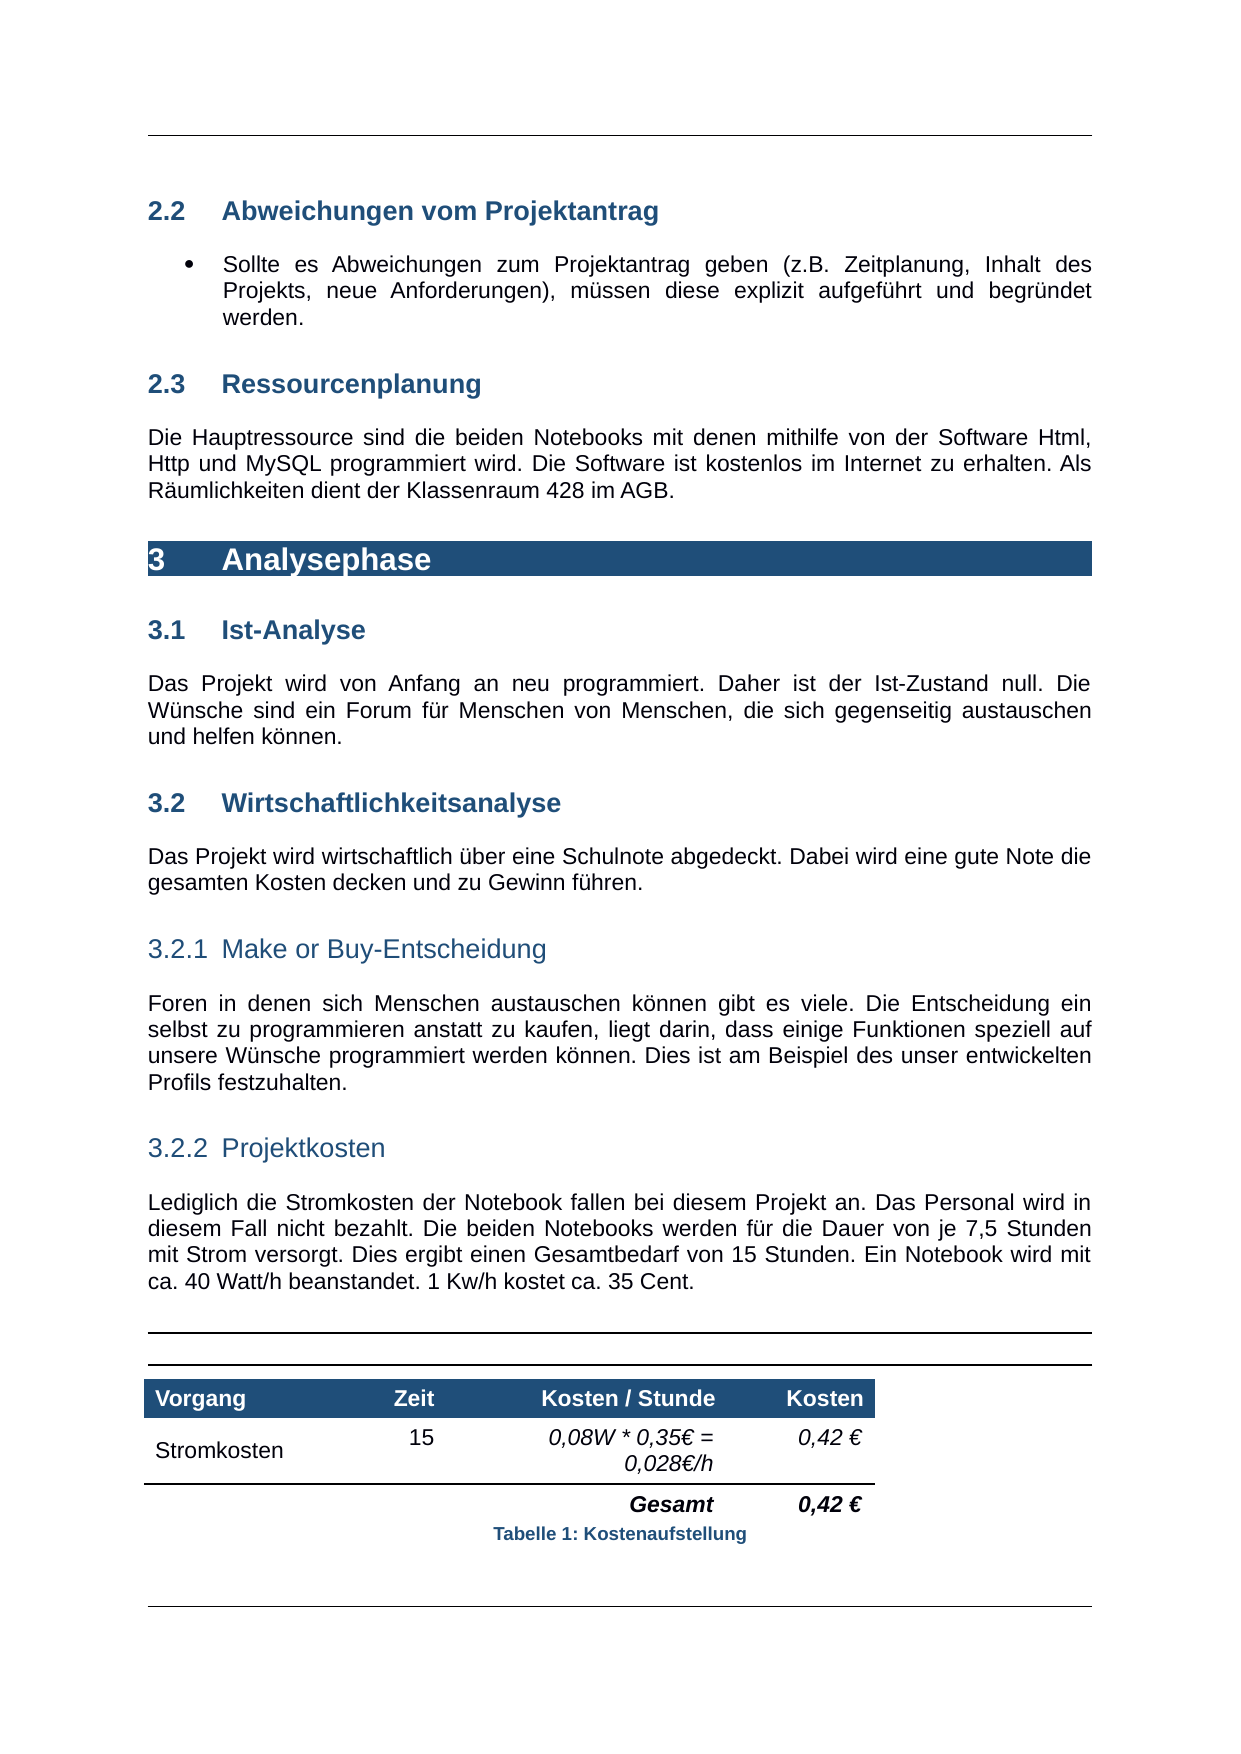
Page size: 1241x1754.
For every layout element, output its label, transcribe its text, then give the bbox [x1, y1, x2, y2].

table_cell 0,08W * 0,35€ = 0,028€/h [445, 1418, 727, 1483]
list Analysephase [148, 541, 1092, 576]
list Wirtschaftlichkeitsanalyse [148, 787, 1092, 818]
table_header Kosten / Stunde [445, 1379, 727, 1418]
list Die Hauptressource sind die beiden Notebooks mit denen mithilfe von der Software Html, Http und MySQL programmiert wird. Die Software ist kostenlos im Internet zu erhalten. Als Räumlichkeiten dient der Klassenraum 428 im AGB. [148, 424, 1092, 503]
text Tabelle 1: Kostenaufstellung [148, 1523, 1092, 1545]
table_header Zeit [372, 1379, 445, 1418]
table_header Kosten [727, 1379, 875, 1418]
table_cell Gesamt [445, 1485, 727, 1523]
table_cell 0,42 € [727, 1485, 875, 1523]
list Das Projekt wird wirtschaftlich über eine Schulnote abgedeckt. Dabei wird eine gute Note die gesamten Kosten decken und zu Gewinn führen. [148, 843, 1092, 896]
table_cell [144, 1485, 372, 1523]
table_cell 0,42 € [727, 1418, 875, 1483]
table_header Vorgang [144, 1379, 372, 1418]
list Ressourcenplanung [148, 368, 1092, 399]
list Das Projekt wird von Anfang an neu programmiert. Daher ist der Ist-Zustand null. Die Wünsche sind ein Forum für Menschen von Menschen, die sich gegenseitig austauschen und helfen können. [148, 670, 1092, 749]
list Ist-Analyse [148, 614, 1092, 645]
table_cell 15 [372, 1418, 445, 1483]
list Projektkosten [148, 1132, 1092, 1164]
list Abweichungen vom Projektantrag [148, 195, 1092, 226]
list Foren in denen sich Menschen austauschen können gibt es viele. Die Entscheidung ein selbst zu programmieren anstatt zu kaufen, liegt darin, dass einige Funktionen speziell auf unsere Wünsche programmiert werden können. Dies ist am Beispiel des unser entwickelten Profils festzuhalten. [148, 989, 1092, 1095]
list Sollte es Abweichungen zum Projektantrag geben (z.B. Zeitplanung, Inhalt des Projekts, neue Anforderungen), müssen diese explizit aufgeführt und begründet werden. [185, 251, 1092, 330]
list Lediglich die Stromkosten der Notebook fallen bei diesem Projekt an. Das Personal wird in diesem Fall nicht bezahlt. Die beiden Notebooks werden für die Dauer von je 7,5 Stunden mit Strom versorgt. Dies ergibt einen Gesamtbedarf von 15 Stunden. Ein Notebook wird mit ca. 40 Watt/h beanstandet. 1 Kw/h kostet ca. 35 Cent. [148, 1189, 1092, 1294]
table_cell [372, 1485, 445, 1523]
list Make or Buy-Entscheidung [148, 933, 1092, 964]
table_cell Stromkosten [144, 1418, 372, 1483]
